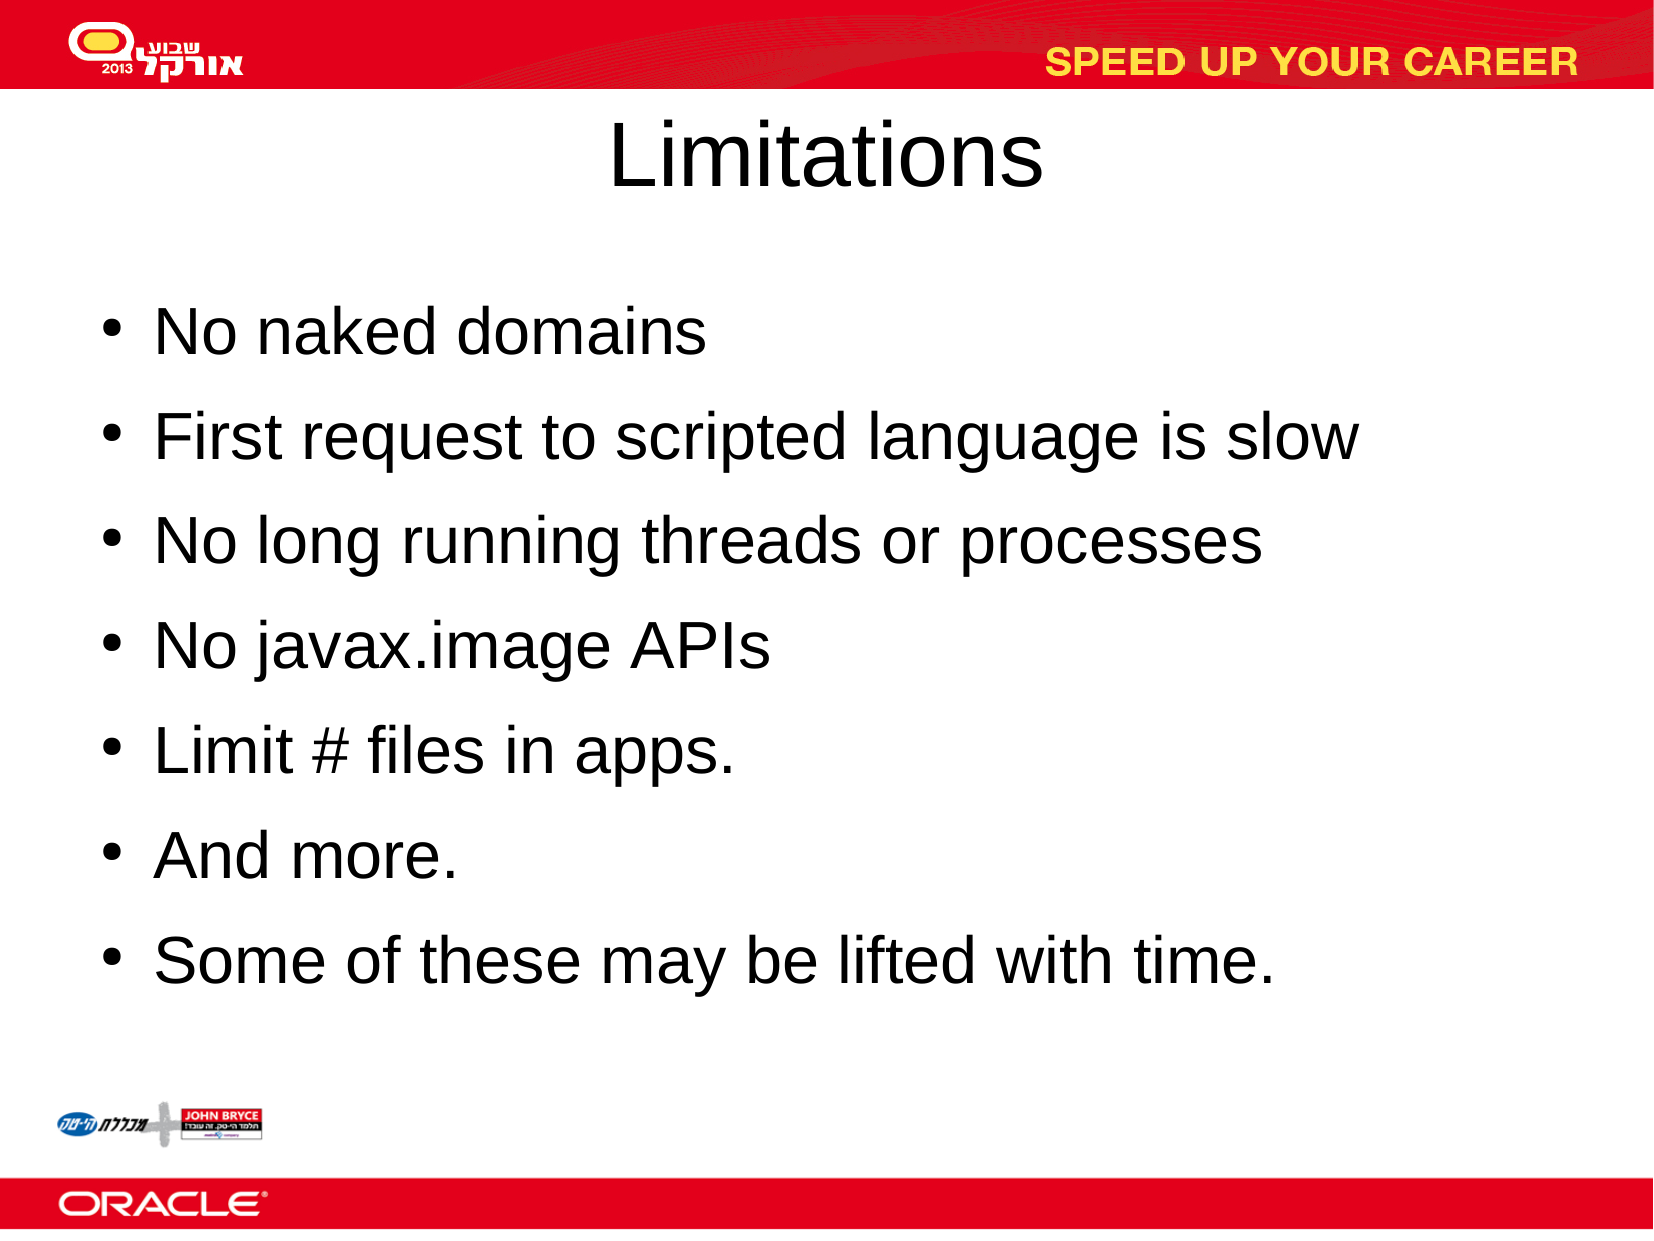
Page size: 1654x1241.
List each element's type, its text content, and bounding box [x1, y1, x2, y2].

list No naked domains First request to scripted language is slow No long running threads or processes No javax.image APIs Limit # files in apps. And more. Some of these may be lifted with time. [82, 290, 1538, 1010]
title Limitations [82, 49, 1571, 257]
picture [0, 0, 1654, 89]
picture [0, 1087, 1653, 1240]
